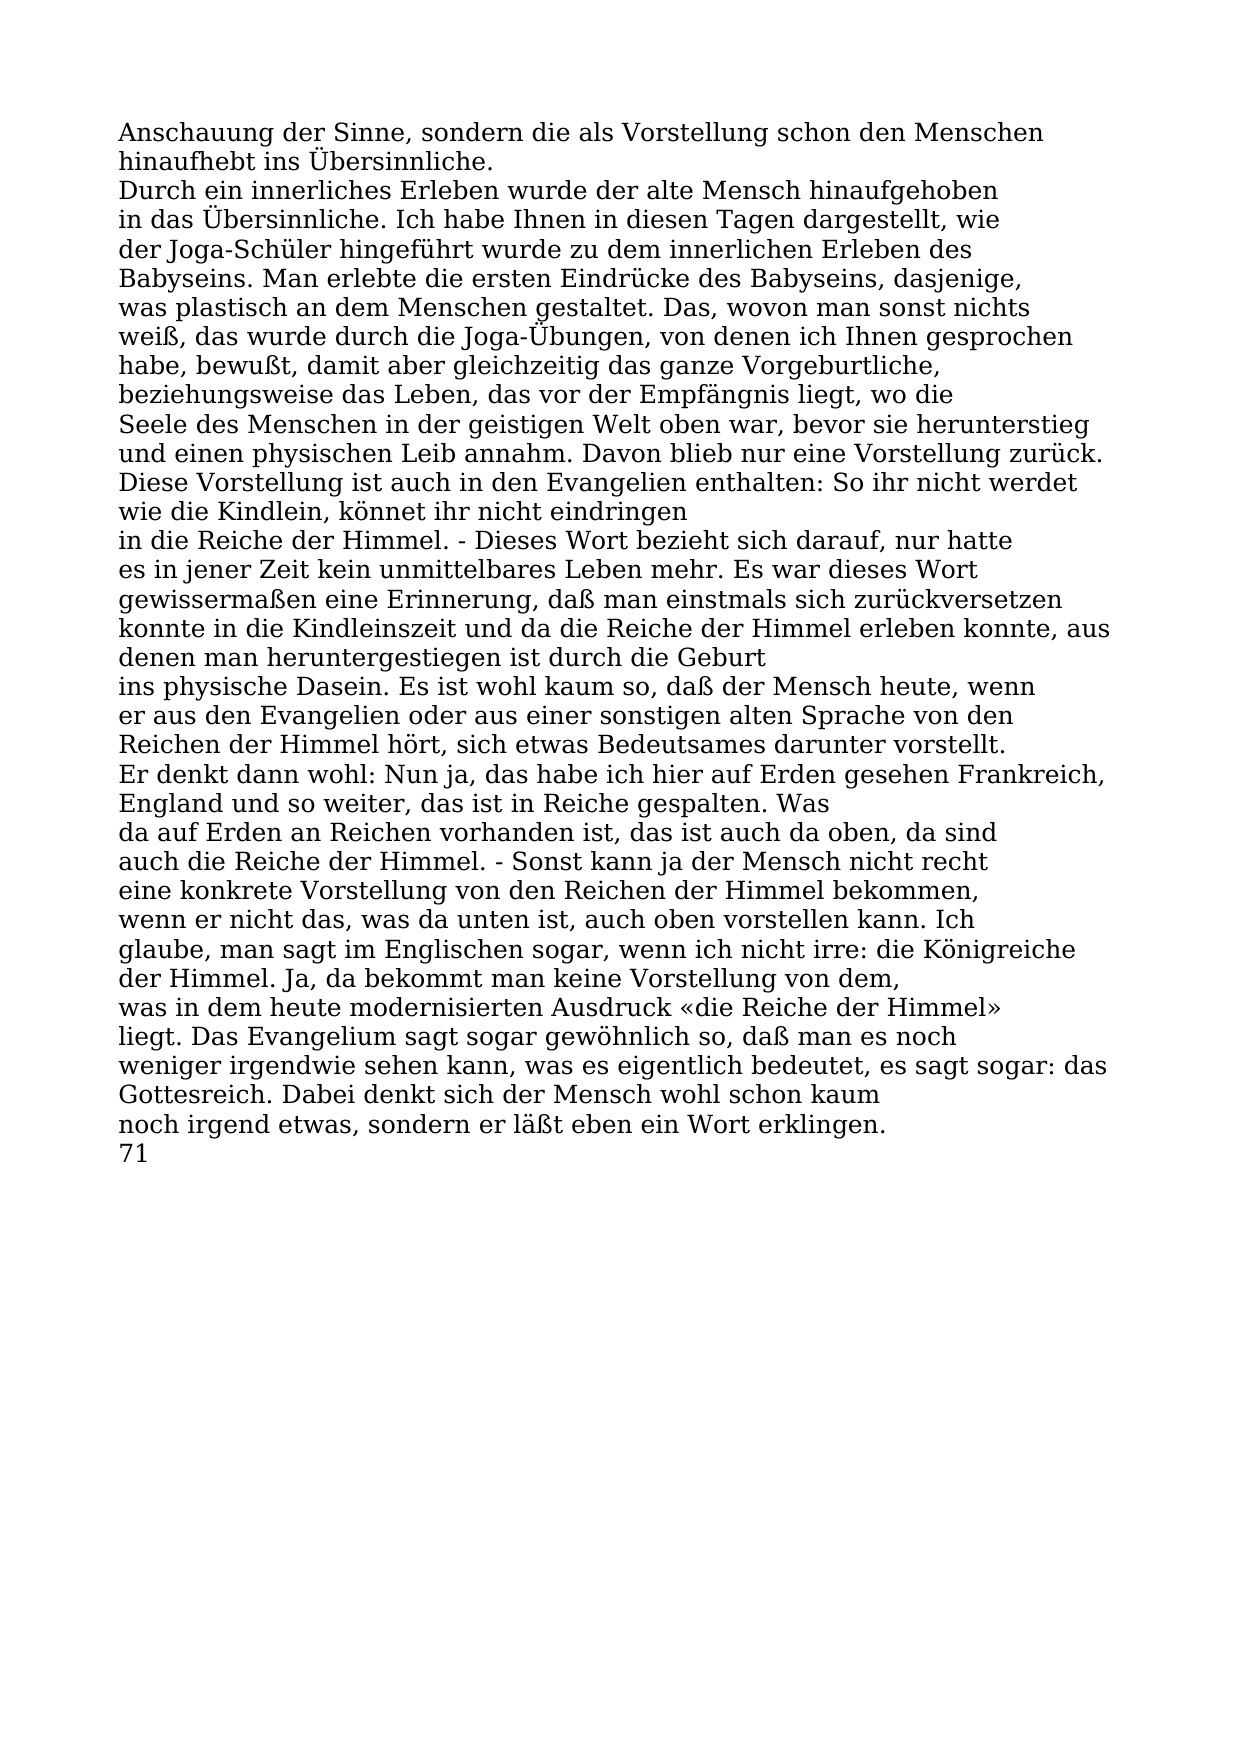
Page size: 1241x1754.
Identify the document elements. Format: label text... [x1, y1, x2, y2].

text was in dem heute modernisierten Ausdruck «die Reiche der Himmel» [118, 993, 1122, 1022]
text Seele des Menschen in der geistigen Welt oben war, bevor sie herunterstieg und einen physischen Leib annahm. Davon blieb nur eine Vorstellung zurück. Diese Vorstellung ist auch in den Evangelien enthalten: So ihr nicht werdet wie die Kindlein, könnet ihr nicht eindringen [118, 410, 1122, 526]
text weniger irgendwie sehen kann, was es eigentlich bedeutet, es sagt sogar: das Gottesreich. Dabei denkt sich der Mensch wohl schon kaum [118, 1051, 1122, 1110]
text Babyseins. Man erlebte die ersten Eindrücke des Babyseins, dasjenige, [118, 264, 1122, 293]
text in die Reiche der Himmel. - Dieses Wort bezieht sich darauf, nur hatte [118, 526, 1122, 556]
text 71 [118, 1139, 1122, 1168]
text da auf Erden an Reichen vorhanden ist, das ist auch da oben, da sind [118, 818, 1122, 847]
text Anschauung der Sinne, sondern die als Vorstellung schon den Menschen [118, 118, 1122, 147]
text was plastisch an dem Menschen gestaltet. Das, wovon man sonst nichts [118, 293, 1122, 322]
text wenn er nicht das, was da unten ist, auch oben vorstellen kann. Ich [118, 906, 1122, 935]
text es in jener Zeit kein unmittelbares Leben mehr. Es war dieses Wort [118, 556, 1122, 585]
text der Joga-Schüler hingeführt wurde zu dem innerlichen Erleben des [118, 235, 1122, 264]
text weiß, das wurde durch die Joga-Übungen, von denen ich Ihnen gesprochen habe, bewußt, damit aber gleichzeitig das ganze Vorgeburtliche, beziehungsweise das Leben, das vor der Empfängnis liegt, wo die [118, 322, 1122, 410]
text Er denkt dann wohl: Nun ja, das habe ich hier auf Erden gesehen Frankreich, England und so weiter, das ist in Reiche gespalten. Was [118, 760, 1122, 818]
text gewissermaßen eine Erinnerung, daß man einstmals sich zurückversetzen konnte in die Kindleinszeit und da die Reiche der Himmel erleben konnte, aus denen man heruntergestiegen ist durch die Geburt [118, 585, 1122, 672]
text eine konkrete Vorstellung von den Reichen der Himmel bekommen, [118, 876, 1122, 906]
text er aus den Evangelien oder aus einer sonstigen alten Sprache von den [118, 701, 1122, 731]
text in das Übersinnliche. Ich habe Ihnen in diesen Tagen dargestellt, wie [118, 206, 1122, 235]
text Reichen der Himmel hört, sich etwas Bedeutsames darunter vorstellt. [118, 731, 1122, 760]
text hinaufhebt ins Übersinnliche. [118, 147, 1122, 176]
text liegt. Das Evangelium sagt sogar gewöhnlich so, daß man es noch [118, 1022, 1122, 1051]
text ins physische Dasein. Es ist wohl kaum so, daß der Mensch heute, wenn [118, 672, 1122, 701]
text auch die Reiche der Himmel. - Sonst kann ja der Mensch nicht recht [118, 847, 1122, 876]
text noch irgend etwas, sondern er läßt eben ein Wort erklingen. [118, 1110, 1122, 1139]
text glaube, man sagt im Englischen sogar, wenn ich nicht irre: die Königreiche der Himmel. Ja, da bekommt man keine Vorstellung von dem, [118, 935, 1122, 993]
text Durch ein innerliches Erleben wurde der alte Mensch hinaufgehoben [118, 176, 1122, 206]
